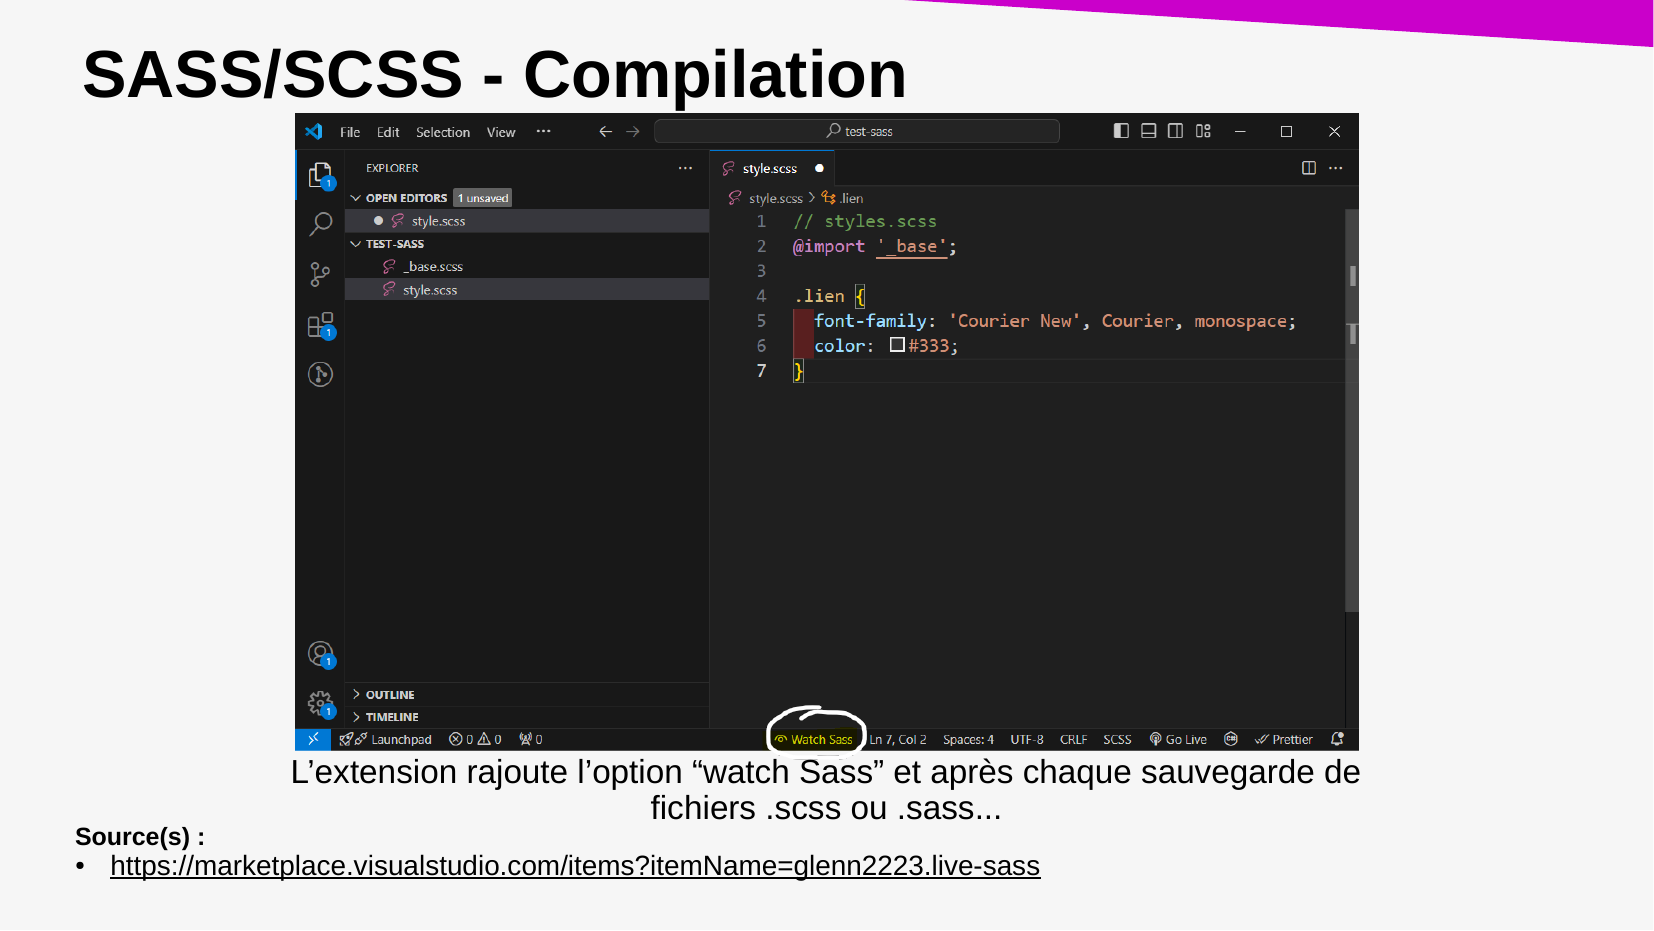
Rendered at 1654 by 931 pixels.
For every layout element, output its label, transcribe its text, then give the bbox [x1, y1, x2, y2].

text_box Source(s) : https://marketplace.visualstudio.com/items?itemName=glenn2223.live-sass [60, 815, 1546, 929]
title SASS/SCSS - Compilation [82, 37, 1571, 114]
text_box [904, 0, 1654, 48]
picture [295, 113, 1359, 745]
text_box L’extension rajoute l’option “watch Sass” et après chaque sauvegarde de fichiers .scss ou .sass... [221, 745, 1433, 835]
